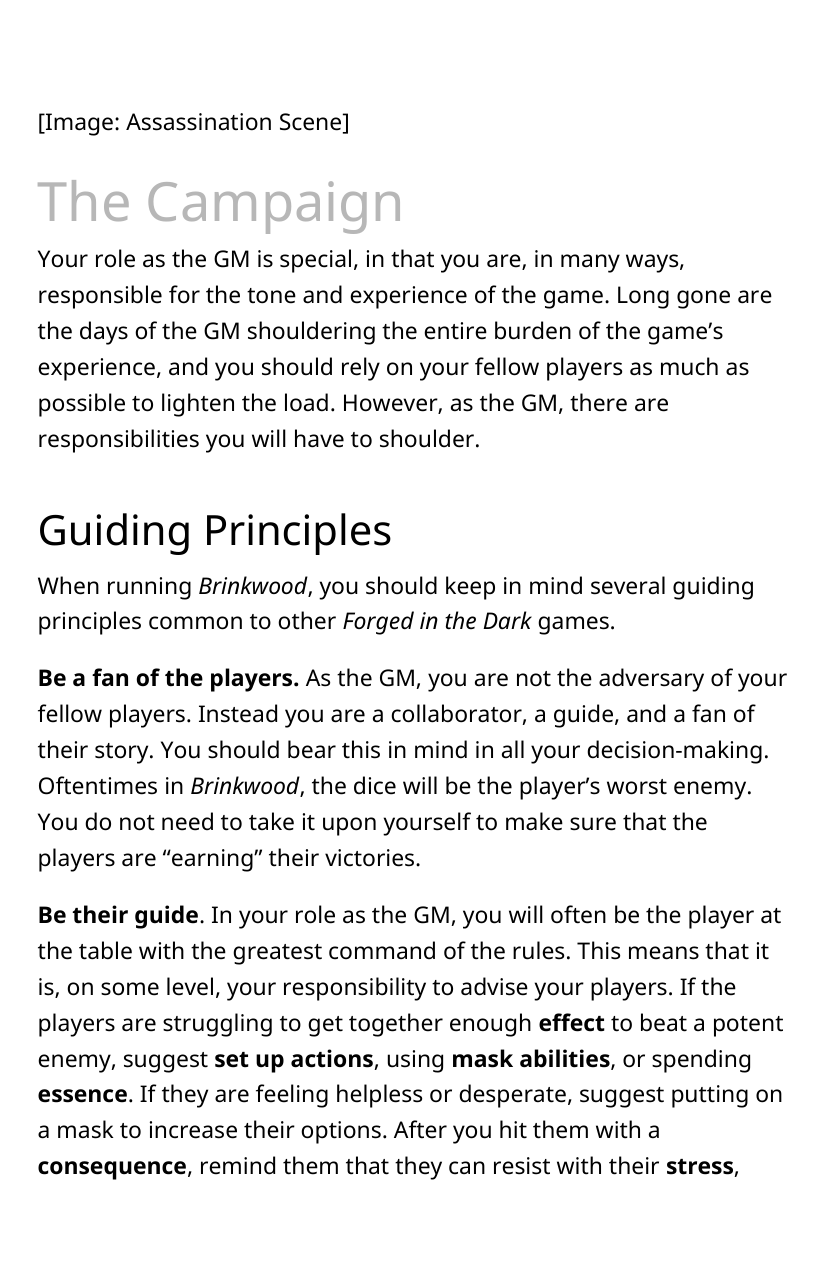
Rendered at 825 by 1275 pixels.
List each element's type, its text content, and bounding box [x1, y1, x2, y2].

text Be a fan of the players. As the GM, you are not the adversary of your fellow players. Instead you are a collaborator, a guide, and a fan of their story. You should bear this in mind in all your decision-making. Oftentimes in Brinkwood, the dice will be the player’s worst enemy. You do not need to take it upon yourself to make sure that the players are “earning” their victories. [37, 662, 787, 873]
text Your role as the GM is special, in that you are, in many ways, responsible for the tone and experience of the game. Long gone are the days of the GM shouldering the entire burden of the game’s experience, and you should rely on your fellow players as much as possible to lighten the load. However, as the GM, there are responsibilities you will have to shoulder. [37, 243, 787, 454]
text When running Brinkwood, you should keep in mind several guiding principles common to other Forged in the Dark games. [37, 569, 787, 637]
title The Campaign [37, 163, 787, 237]
subtitle Guiding Principles [37, 500, 787, 557]
text Be their guide. In your role as the GM, you will often be the player at the table with the greatest command of the rules. This means that it is, on some level, your responsibility to advise your players. If the players are struggling to get together enough effect to beat a potent enemy, suggest set up actions, using mask abilities, or spending essence. If they are feeling helpless or desperate, suggest putting on a mask to increase their options. After you hit them with a consequence, remind them that they can resist with their stress, [37, 899, 787, 1182]
text [Image: Assassination Scene] [37, 106, 787, 137]
